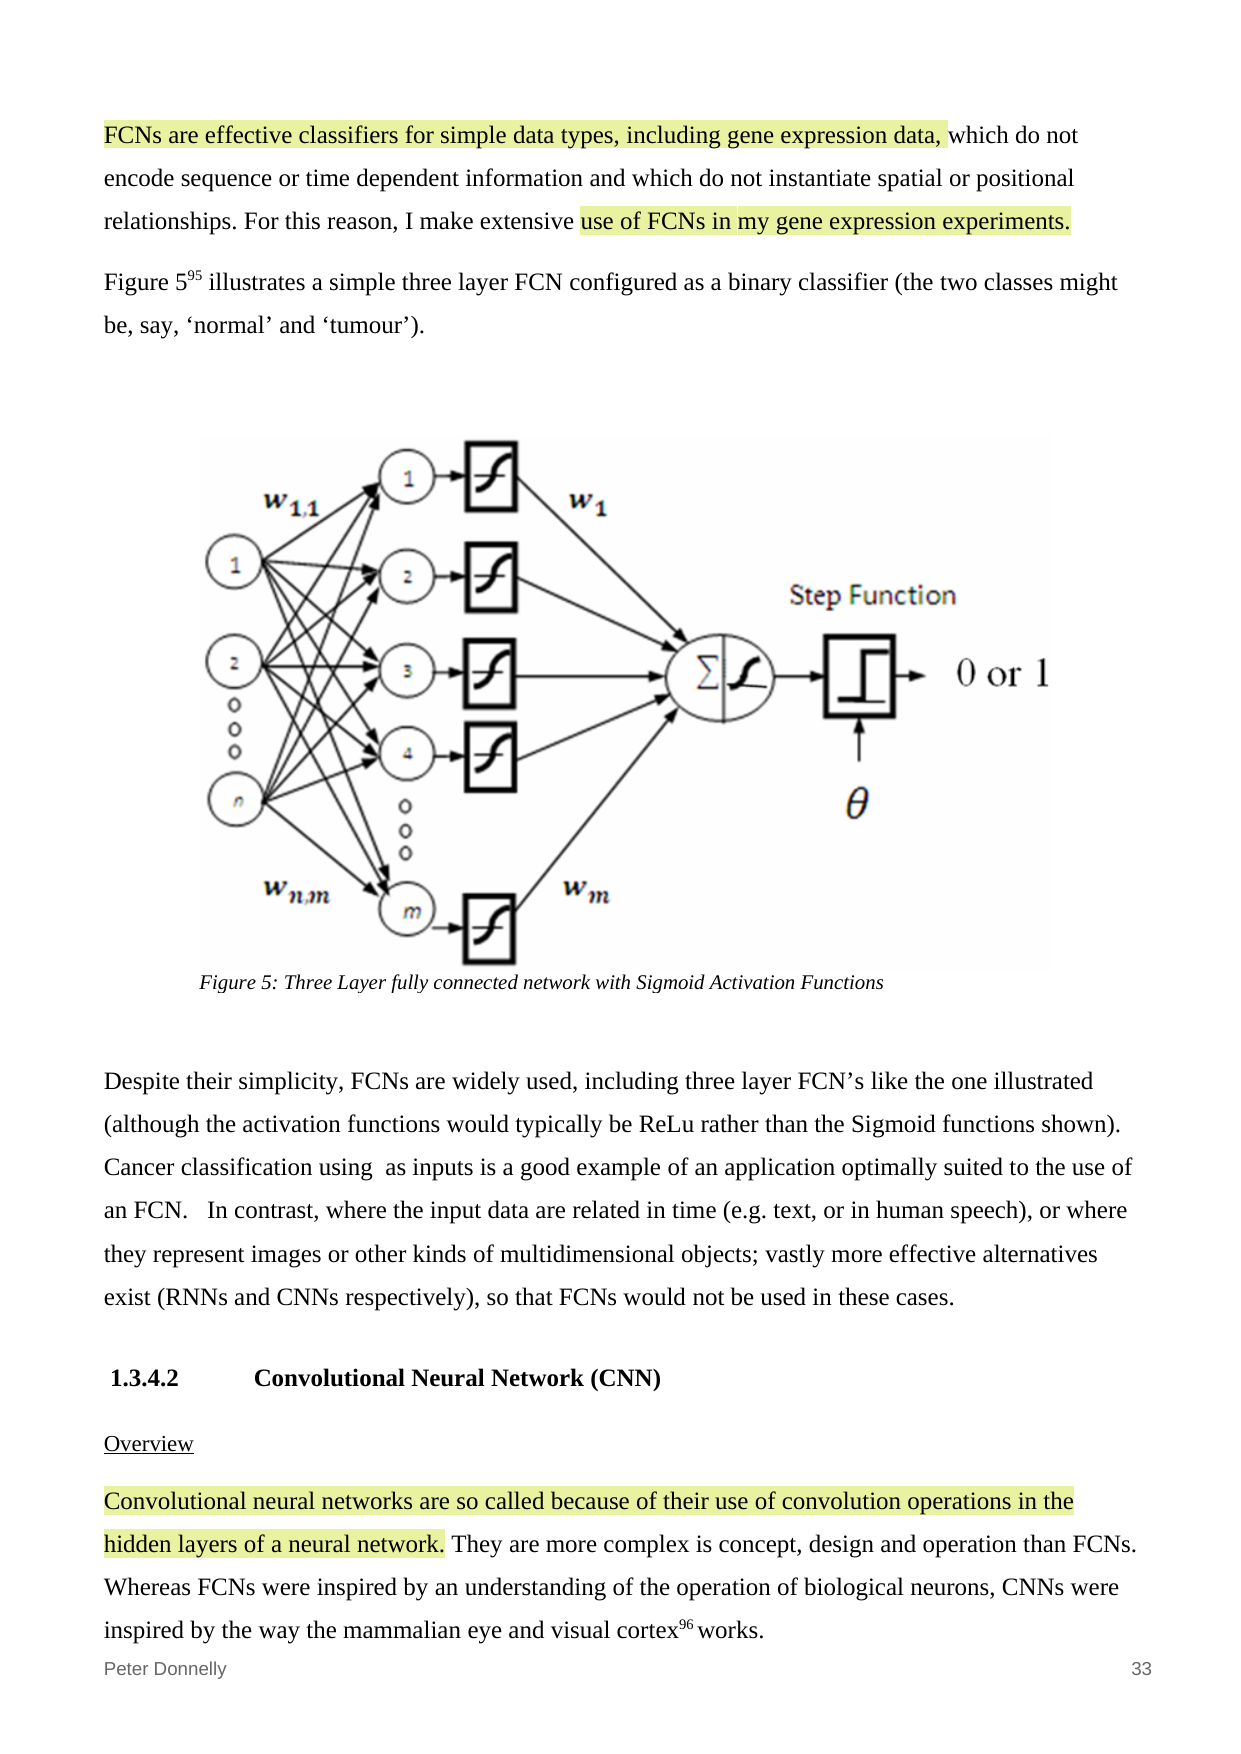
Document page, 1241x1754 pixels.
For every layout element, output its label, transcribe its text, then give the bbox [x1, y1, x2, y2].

subtitle Convolutional Neural Network (CNN) [103, 1363, 1146, 1392]
subtitle Overview [86, 1430, 1146, 1457]
text Figure 5: Three Layer fully connected network with Sigmoid Activation Functions [199, 970, 1051, 992]
text Convolutional neural networks are so called because of their use of convolution operations in the hidden layers of a neural network. They are more complex is concept, design and operation than FCNs. Whereas FCNs were inspired by an understanding of the operation of biological neurons, CNNs were inspired by the way the mammalian eye and visual cortex works. [103, 1486, 1146, 1644]
text Despite their simplicity, FCNs are widely used, including three layer FCN’s like the one illustrated (although the activation functions would typically be ReLu rather than the Sigmoid functions shown). Cancer classification using as inputs is a good example of an application optimally suited to the use of an FCN. In contrast, where the input data are related in time (e.g. text, or in human speech), or where they represent images or other kinds of multidimensional objects; vastly more effective alternatives exist (RNNs and CNNs respectively), so that FCNs would not be used in these cases. [103, 371, 1146, 1311]
text FCNs are effective classifiers for simple data types, including gene expression data, which do not encode sequence or time dependent information and which do not instantiate spatial or positional relationships. For this reason, I make extensive use of FCNs in my gene expression experiments. [103, 120, 1146, 235]
text Figure 5 illustrates a simple three layer FCN configured as a binary classifier (the two classes might be, say, ‘normal’ and ‘tumour’). [103, 267, 1146, 339]
picture [199, 434, 1052, 970]
